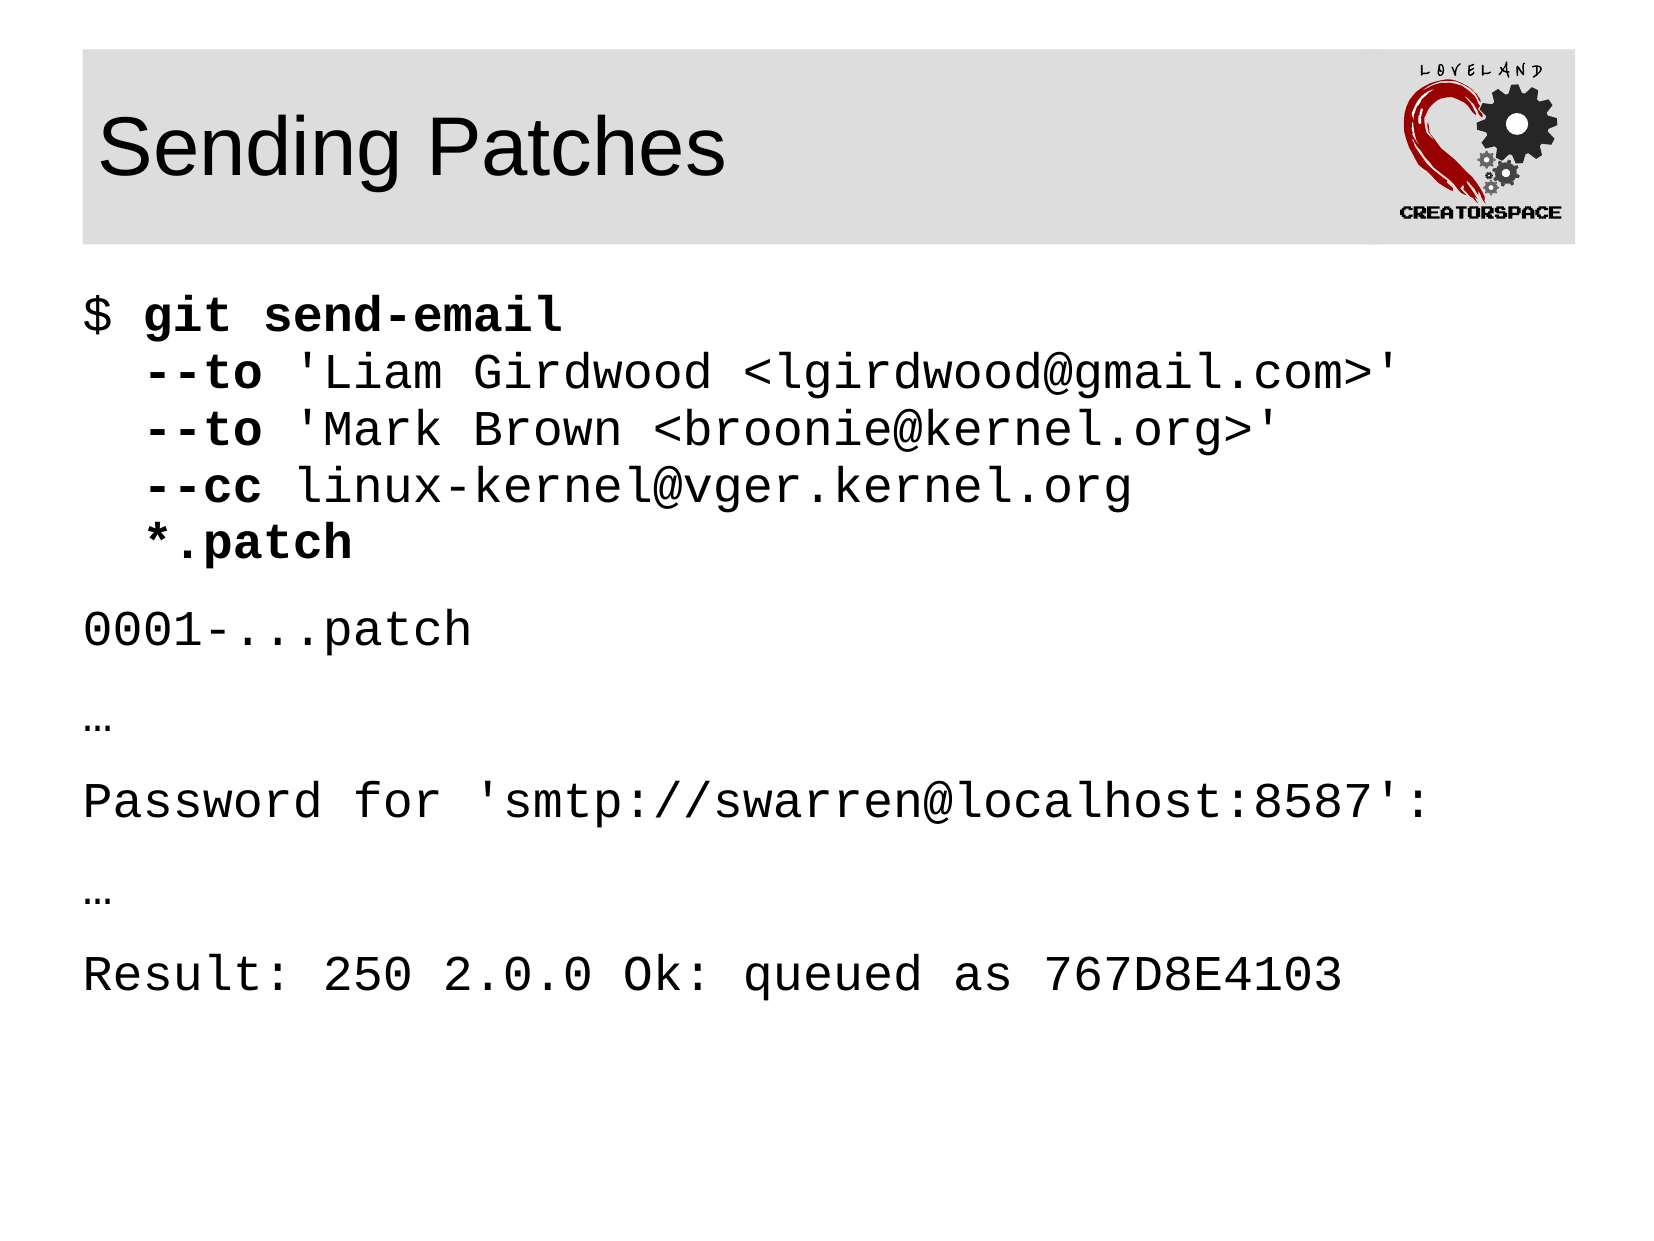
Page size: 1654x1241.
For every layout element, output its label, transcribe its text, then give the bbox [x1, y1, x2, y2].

list $ git send-email --to 'Liam Girdwood <lgirdwood@gmail.com>' --to 'Mark Brown <broonie@kernel.org>' --cc linux-kernel@vger.kernel.org *.patch 0001-...patch … Password for 'smtp://swarren@localhost:8587': … Result: 250 2.0.0 Ok: queued as 767D8E4103 [82, 290, 1571, 1010]
title Sending Patches [82, 49, 1381, 245]
